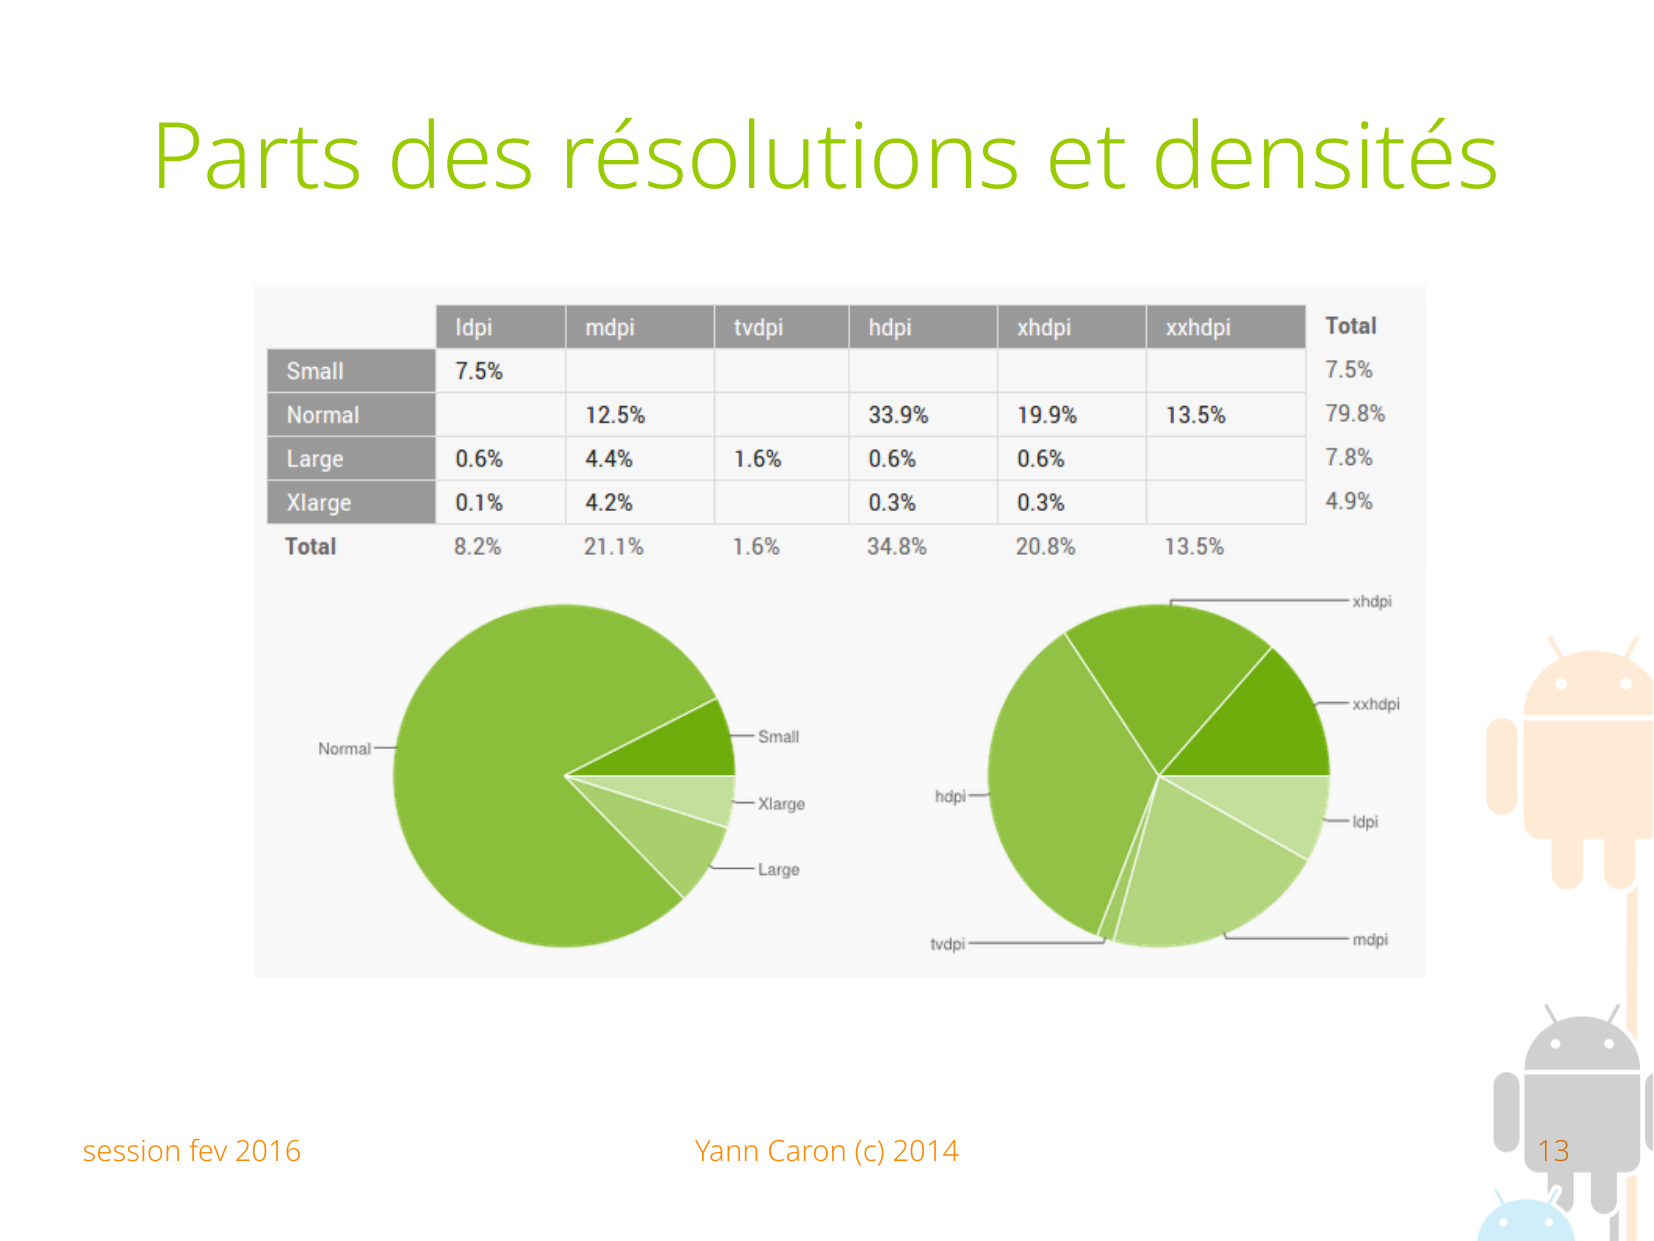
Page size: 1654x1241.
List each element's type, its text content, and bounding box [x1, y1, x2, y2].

picture [240, 284, 1654, 1241]
title Parts des résolutions et densités [82, 49, 1571, 257]
